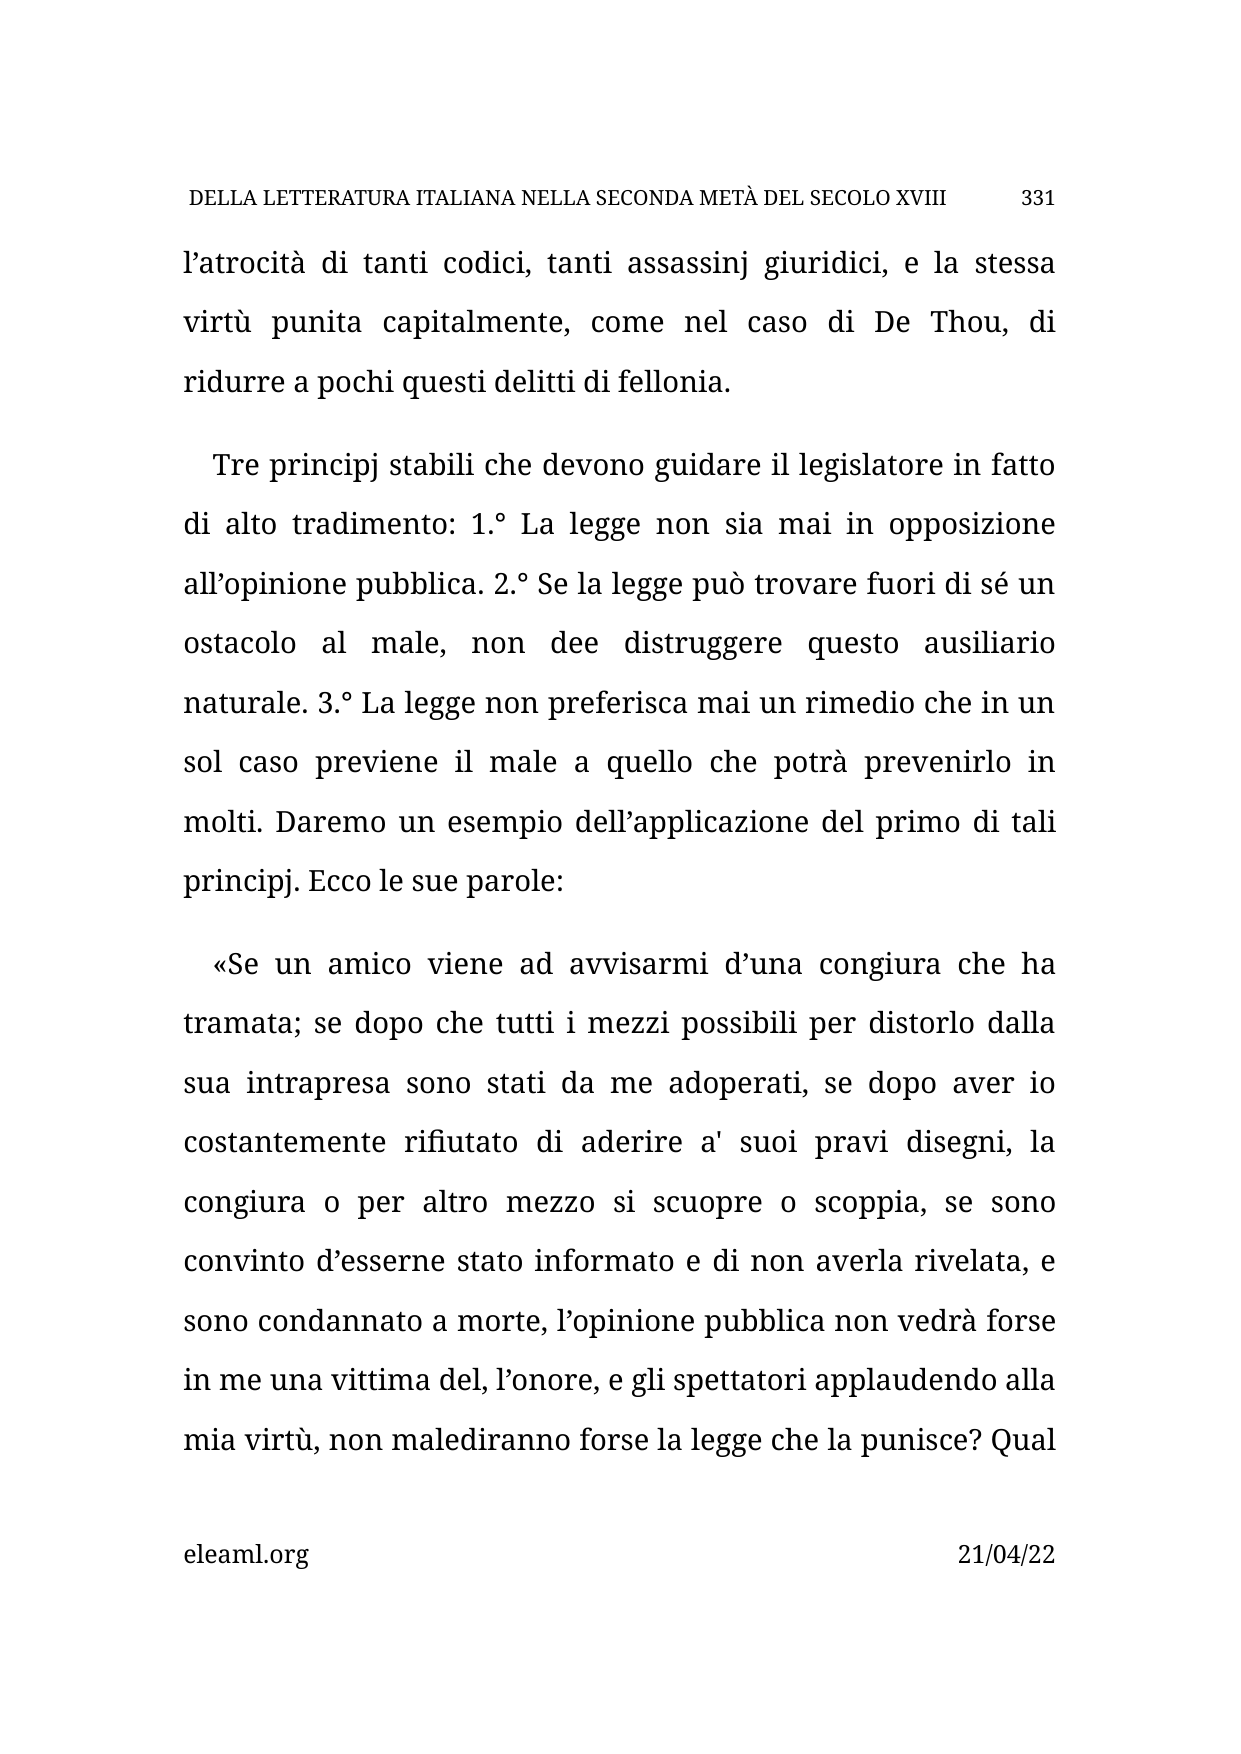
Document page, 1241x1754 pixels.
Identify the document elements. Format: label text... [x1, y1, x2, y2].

text l’atrocità di tanti codici, tanti assassinj giuridici, e la stessa virtù punita capitalmente, come nel caso di De Thou, di ridurre a pochi questi delitti di fellonia. [183, 242, 1057, 401]
text «Se un amico viene ad avvisarmi d’una congiura che ha tramata; se dopo che tutti i mezzi possibili per distorlo dalla sua intrapresa sono stati da me adoperati, se dopo aver io costantemente rifiutato di aderire a' suoi pravi disegni, la congiura o per altro mezzo si scuopre o scoppia, se sono convinto d’esserne stato informato e di non averla rivelata, e sono condannato a morte, l’opinione pubblica non vedrà forse in me una vittima del, l’onore, e gli spettatori applaudendo alla mia virtù, non malediranno forse la legge che la punisce? Qual [183, 943, 1057, 1459]
text Tre principj stabili che devono guidare il legislatore in fatto di alto tradimento: 1.° La legge non sia mai in opposizione all’opinione pubblica. 2.° Se la legge può trovare fuori di sé un ostacolo al male, non dee distruggere questo ausiliario naturale. 3.° La legge non preferisca mai un rimedio che in un sol caso previene il male a quello che potrà prevenirlo in molti. Daremo un esempio dell’applicazione del primo di tali principj. Ecco le sue parole: [183, 444, 1057, 900]
